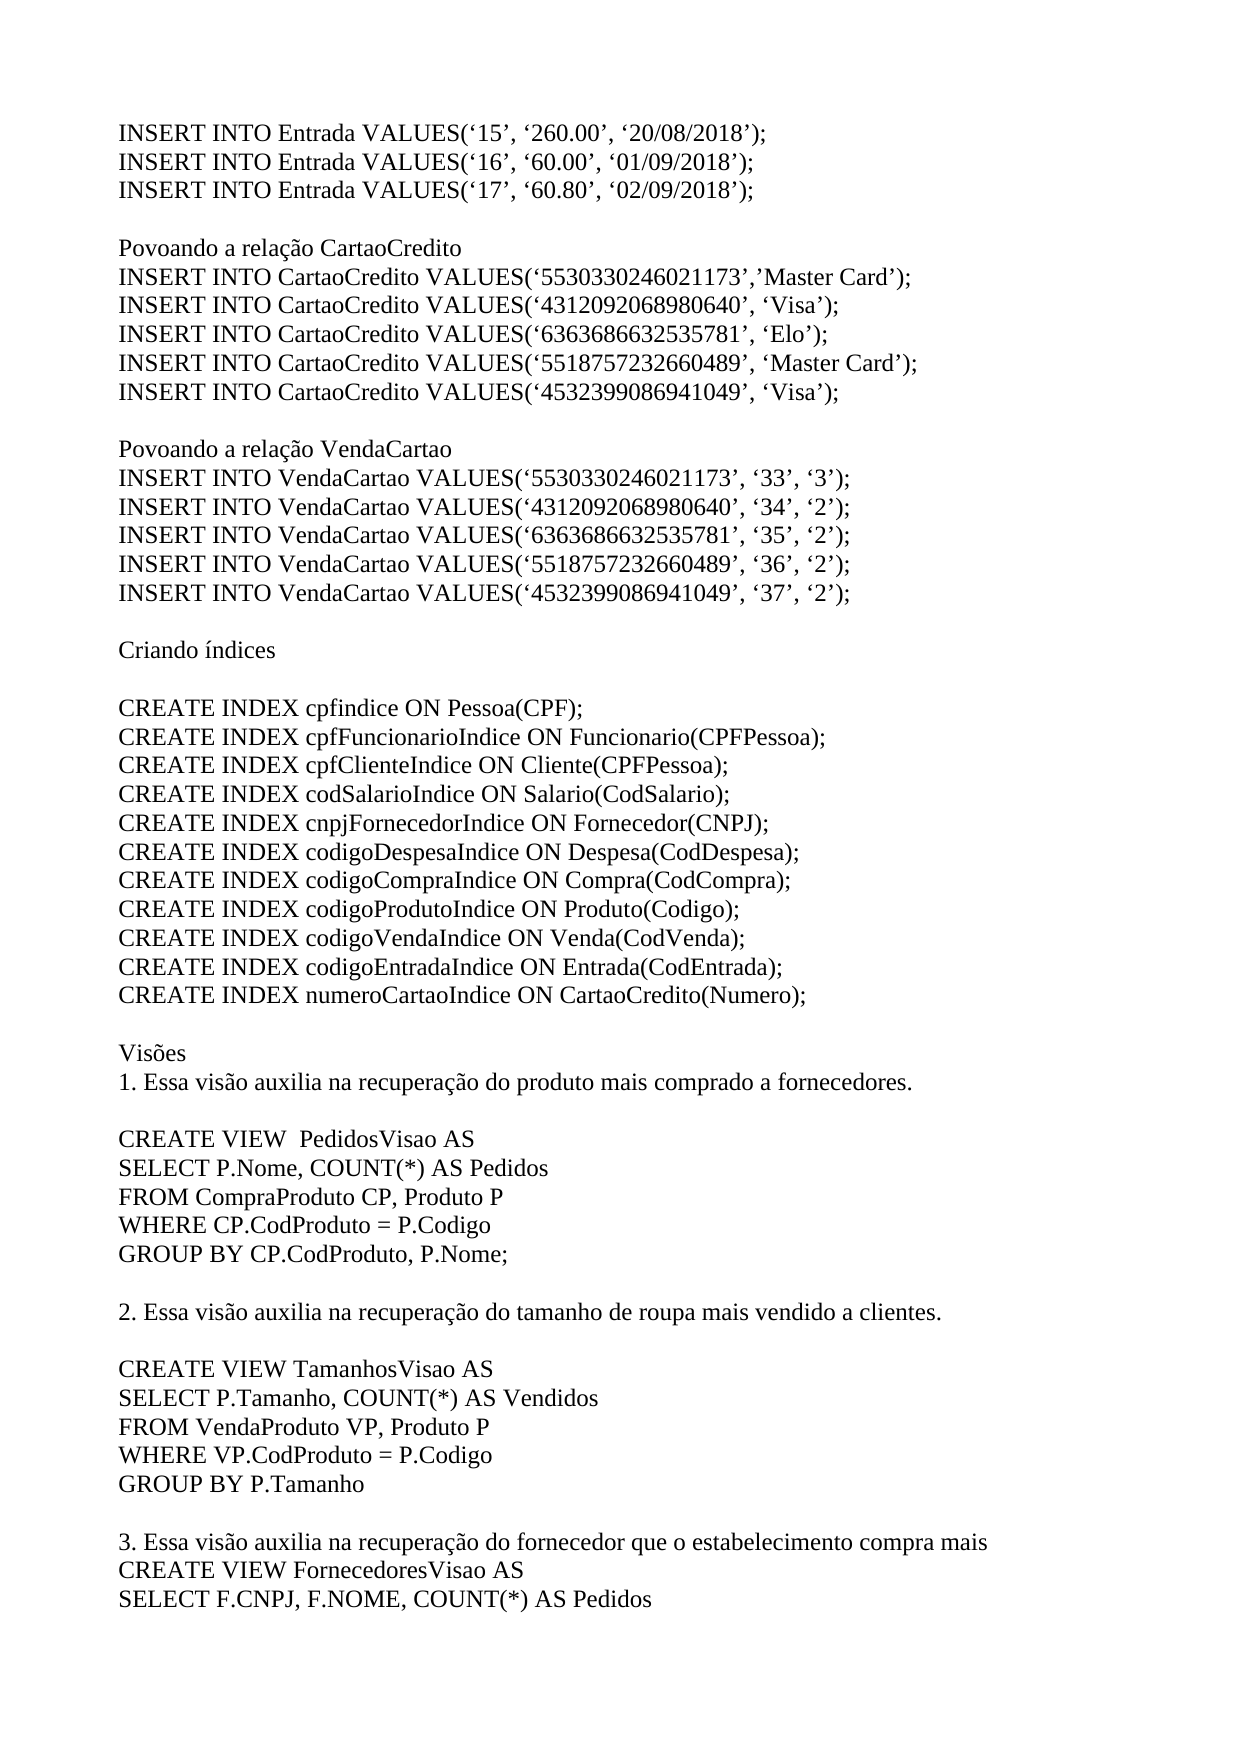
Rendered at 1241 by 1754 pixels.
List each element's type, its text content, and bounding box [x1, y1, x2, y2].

text CREATE INDEX cpfClienteIndice ON Cliente(CPFPessoa); [118, 751, 1122, 779]
text SELECT F.CNPJ, F.NOME, COUNT(*) AS Pedidos [118, 1584, 1122, 1613]
text CREATE VIEW TamanhosVisao AS [118, 1354, 1122, 1383]
text CREATE INDEX cpfFuncionarioIndice ON Funcionario(CPFPessoa); [118, 722, 1122, 751]
text INSERT INTO VendaCartao VALUES(‘5530330246021173’, ‘33’, ‘3’); [118, 463, 1122, 492]
text CREATE INDEX codigoEntradaIndice ON Entrada(CodEntrada); [118, 952, 1122, 981]
text INSERT INTO Entrada VALUES(‘16’, ‘60.00’, ‘01/09/2018’); [118, 147, 1122, 176]
text Visões [118, 1038, 1122, 1067]
text INSERT INTO CartaoCredito VALUES(‘4532399086941049’, ‘Visa’); [118, 377, 1122, 406]
text INSERT INTO Entrada VALUES(‘15’, ‘260.00’, ‘20/08/2018’); [118, 118, 1122, 147]
text INSERT INTO Entrada VALUES(‘17’, ‘60.80’, ‘02/09/2018’); [118, 176, 1122, 204]
text Povoando a relação VendaCartao [118, 434, 1122, 463]
text INSERT INTO VendaCartao VALUES(‘4532399086941049’, ‘37’, ‘2’); [118, 578, 1122, 607]
text 2. Essa visão auxilia na recuperação do tamanho de roupa mais vendido a clientes. [118, 1297, 1122, 1326]
text CREATE INDEX codigoProdutoIndice ON Produto(Codigo); [118, 894, 1122, 923]
text CREATE INDEX codigoCompraIndice ON Compra(CodCompra); [118, 866, 1122, 894]
text CREATE INDEX codigoDespesaIndice ON Despesa(CodDespesa); [118, 837, 1122, 866]
text FROM CompraProduto CP, Produto P [118, 1182, 1122, 1211]
text WHERE CP.CodProduto = P.Codigo [118, 1211, 1122, 1239]
text CREATE VIEW FornecedoresVisao AS [118, 1556, 1122, 1584]
text CREATE INDEX numeroCartaoIndice ON CartaoCredito(Numero); [118, 981, 1122, 1009]
text CREATE INDEX codigoVendaIndice ON Venda(CodVenda); [118, 923, 1122, 952]
text CREATE INDEX cpfindice ON Pessoa(CPF); [118, 693, 1122, 722]
text INSERT INTO VendaCartao VALUES(‘4312092068980640’, ‘34’, ‘2’); [118, 492, 1122, 521]
text INSERT INTO CartaoCredito VALUES(‘5518757232660489’, ‘Master Card’); [118, 348, 1122, 377]
text INSERT INTO VendaCartao VALUES(‘6363686632535781’, ‘35’, ‘2’); [118, 521, 1122, 549]
text INSERT INTO CartaoCredito VALUES(‘4312092068980640’, ‘Visa’); [118, 291, 1122, 319]
text CREATE INDEX cnpjFornecedorIndice ON Fornecedor(CNPJ); [118, 808, 1122, 837]
text CREATE VIEW PedidosVisao AS [118, 1124, 1122, 1153]
text INSERT INTO CartaoCredito VALUES(‘6363686632535781’, ‘Elo’); [118, 319, 1122, 348]
text SELECT P.Nome, COUNT(*) AS Pedidos [118, 1153, 1122, 1182]
text Povoando a relação CartaoCredito [118, 233, 1122, 262]
text FROM VendaProduto VP, Produto P [118, 1412, 1122, 1441]
text Criando índices [118, 636, 1122, 664]
text WHERE VP.CodProduto = P.Codigo [118, 1441, 1122, 1469]
text SELECT P.Tamanho, COUNT(*) AS Vendidos [118, 1383, 1122, 1412]
text INSERT INTO CartaoCredito VALUES(‘5530330246021173’,’Master Card’); [118, 262, 1122, 291]
text 3. Essa visão auxilia na recuperação do fornecedor que o estabelecimento compra mais [118, 1527, 1122, 1556]
text 1. Essa visão auxilia na recuperação do produto mais comprado a fornecedores. [118, 1067, 1122, 1096]
text CREATE INDEX codSalarioIndice ON Salario(CodSalario); [118, 779, 1122, 808]
text GROUP BY P.Tamanho [118, 1469, 1122, 1498]
text GROUP BY CP.CodProduto, P.Nome; [118, 1239, 1122, 1268]
text INSERT INTO VendaCartao VALUES(‘5518757232660489’, ‘36’, ‘2’); [118, 549, 1122, 578]
